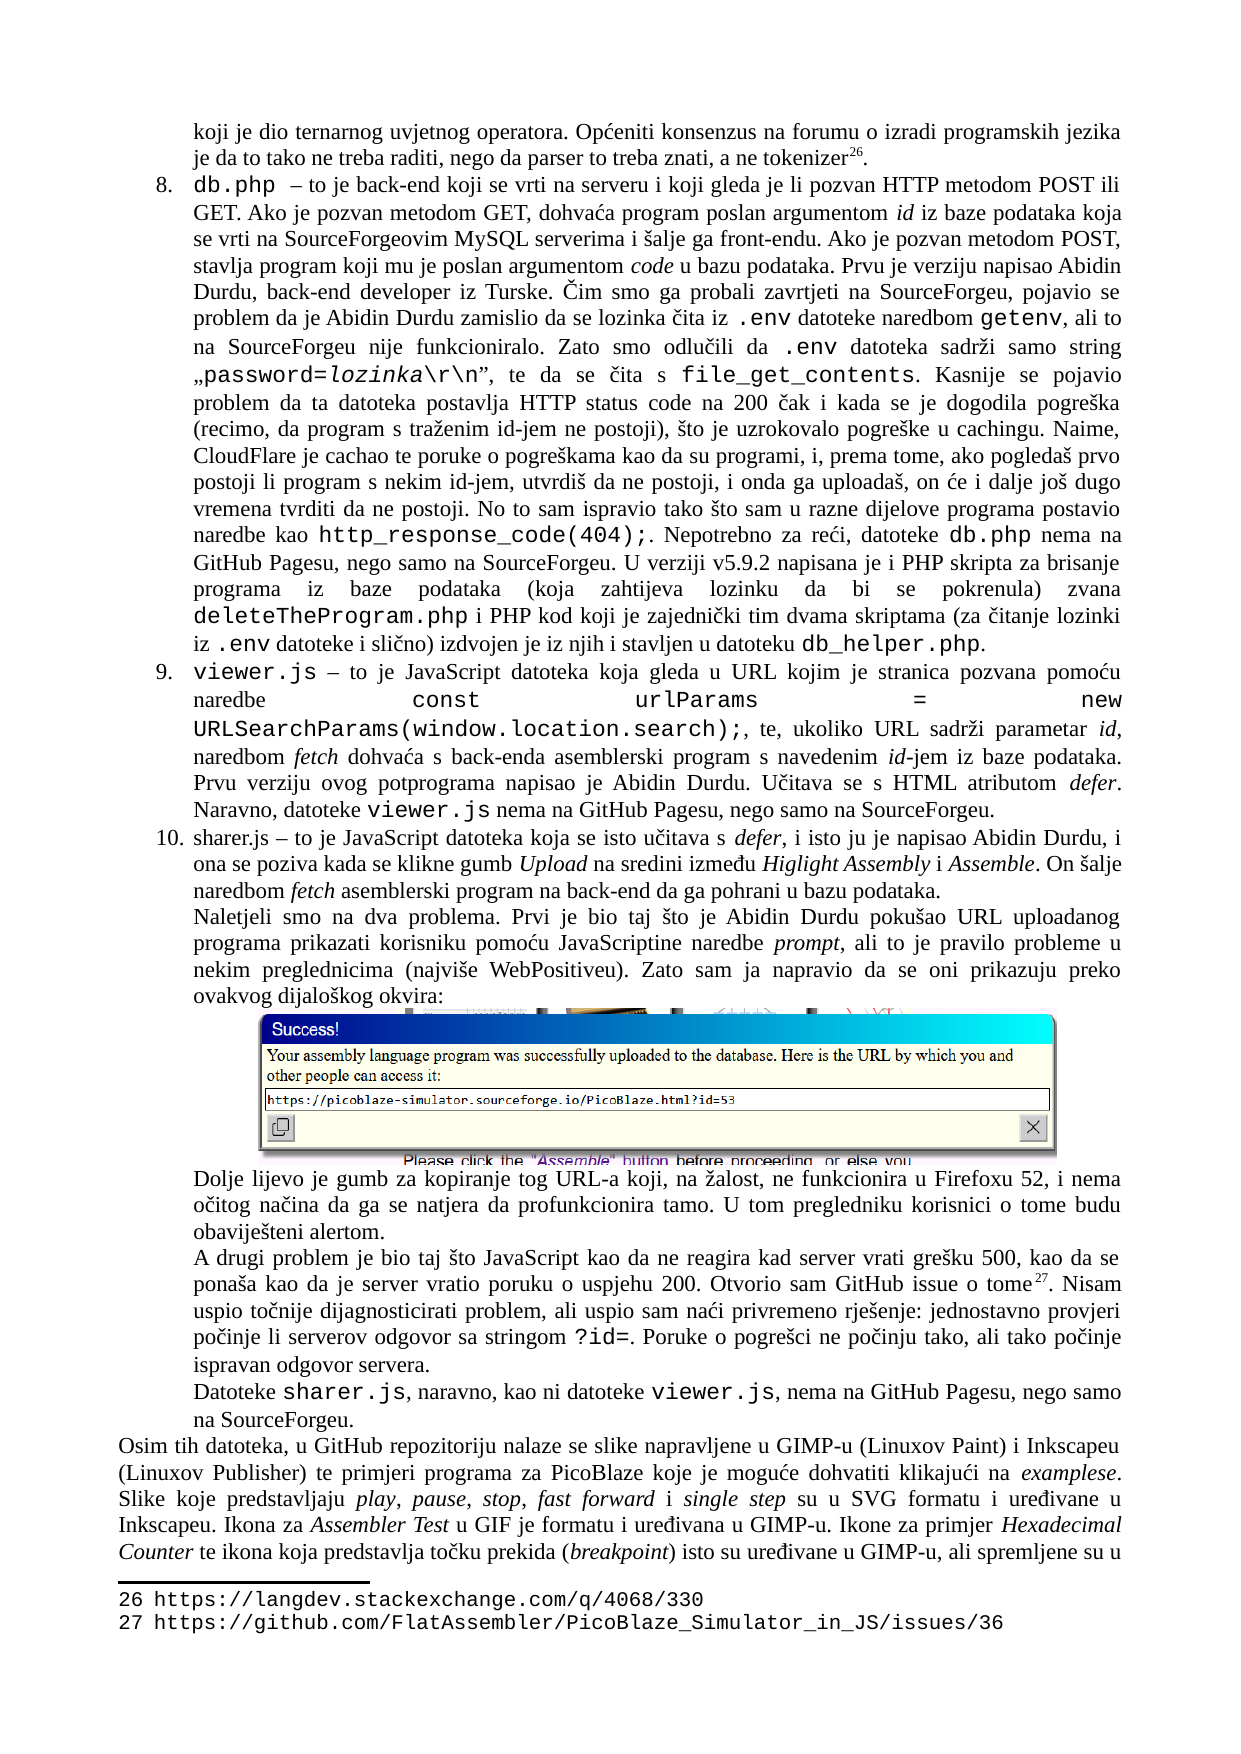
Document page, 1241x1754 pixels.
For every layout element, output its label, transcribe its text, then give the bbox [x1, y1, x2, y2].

list https://github.com/FlatAssembler/PicoBlaze_Simulator_in_JS/issues/36 [118, 1612, 1122, 1636]
text Osim tih datoteka, u GitHub repozitoriju nalaze se slike napravljene u GIMP-u (Linuxov Paint) i Inkscapeu (Linuxov Publisher) te primjeri programa za PicoBlaze koje je moguće dohvatiti klikajući na examplese. Slike koje predstavljaju play, pause, stop, fast forward i single step su u SVG formatu i uređivane u Inkscapeu. Ikona za Assembler Test u GIF je formatu i uređivana u GIMP-u. Ikone za primjer Hexadecimal Counter te ikona koja predstavlja točku prekida (breakpoint) isto su uređivane u GIMP-u, ali spremljene su u [118, 1432, 1122, 1564]
list https://langdev.stackexchange.com/q/4068/330 [118, 1588, 1122, 1612]
list Naletjeli smo na dva problema. Prvi je bio taj što je Abidin Durdu pokušao URL uploadanog programa prikazati korisniku pomoću JavaScriptine naredbe prompt, ali to je pravilo probleme u nekim preglednicima (najviše WebPositiveu). Zato sam ja napravio da se oni prikazuju preko ovakvog dijaloškog okvira: [156, 903, 1122, 1008]
list Datoteke sharer.js, naravno, kao ni datoteke viewer.js, nema na GitHub Pagesu, nego samo na SourceForgeu. [156, 1378, 1122, 1432]
list koji je dio ternarnog uvjetnog operatora. Općeniti konsenzus na forumu o izradi programskih jezika je da to tako ne treba raditi, nego da parser to treba znati, a ne tokenizer. [156, 118, 1122, 171]
list viewer.js – to je JavaScript datoteka koja gleda u URL kojim je stranica pozvana pomoću naredbe const urlParams = new URLSearchParams(window.location.search);, te, ukoliko URL sadrži parametar id, naredbom fetch dohvaća s back-enda asemblerski program s navedenim id-jem iz baze podataka. Prvu verziju ovog potprograma napisao je Abidin Durdu. Učitava se s HTML atributom defer. Naravno, datoteke viewer.js nema na GitHub Pagesu, nego samo na SourceForgeu. [156, 658, 1122, 824]
list A drugi problem je bio taj što JavaScript kao da ne reagira kad server vrati grešku 500, kao da se ponaša kao da je server vratio poruku o uspjehu 200. Otvorio sam GitHub issue o tome. Nisam uspio točnije dijagnosticirati problem, ali uspio sam naći privremeno rješenje: jednostavno provjeri počinje li serverov odgovor sa stringom ?id=. Poruke o pogrešci ne počinju tako, ali tako počinje ispravan odgovor servera. [156, 1244, 1122, 1378]
list Dolje lijevo je gumb za kopiranje tog URL-a koji, na žalost, ne funkcionira u Firefoxu 52, i nema očitog načina da ga se natjera da profunkcionira tamo. U tom pregledniku korisnici o tome budu obaviješteni alertom. [156, 1165, 1122, 1244]
list sharer.js – to je JavaScript datoteka koja se isto učitava s defer, i isto ju je napisao Abidin Durdu, i ona se poziva kada se klikne gumb Upload na sredini između Higlight Assembly i Assemble. On šalje naredbom fetch asemblerski program na back-end da ga pohrani u bazu podataka. [156, 824, 1122, 903]
list db.php – to je back-end koji se vrti na serveru i koji gleda je li pozvan HTTP metodom POST ili GET. Ako je pozvan metodom GET, dohvaća program poslan argumentom id iz baze podataka koja se vrti na SourceForgeovim MySQL serverima i šalje ga front-endu. Ako je pozvan metodom POST, stavlja program koji mu je poslan argumentom code u bazu podataka. Prvu je verziju napisao Abidin Durdu, back-end developer iz Turske. Čim smo ga probali zavrtjeti na SourceForgeu, pojavio se problem da je Abidin Durdu zamislio da se lozinka čita iz .env datoteke naredbom getenv, ali to na SourceForgeu nije funkcioniralo. Zato smo odlučili da .env datoteka sadrži samo string „password=lozinka\r\n”, te da se čita s file_get_contents. Kasnije se pojavio problem da ta datoteka postavlja HTTP status code na 200 čak i kada se je dogodila pogreška (recimo, da program s traženim id-jem ne postoji), što je uzrokovalo pogreške u cachingu. Naime, CloudFlare je cachao te poruke o pogreškama kao da su programi, i, prema tome, ako pogledaš prvo postoji li program s nekim id-jem, utvrdiš da ne postoji, i onda ga uploadaš, on će i dalje još dugo vremena tvrditi da ne postoji. No to sam ispravio tako što sam u razne dijelove programa postavio naredbe kao http_response_code(404);. Nepotrebno za reći, datoteke db.php nema na GitHub Pagesu, nego samo na SourceForgeu. U verziji v5.9.2 napisana je i PHP skripta za brisanje programa iz baze podataka (koja zahtijeva lozinku da bi se pokrenula) zvana deleteTheProgram.php i PHP kod koji je zajednički tim dvama skriptama (za čitanje lozinki iz .env datoteke i slično) izdvojen je iz njih i stavljen u datoteku db_helper.php. [156, 171, 1122, 658]
picture [258, 1008, 1057, 1165]
